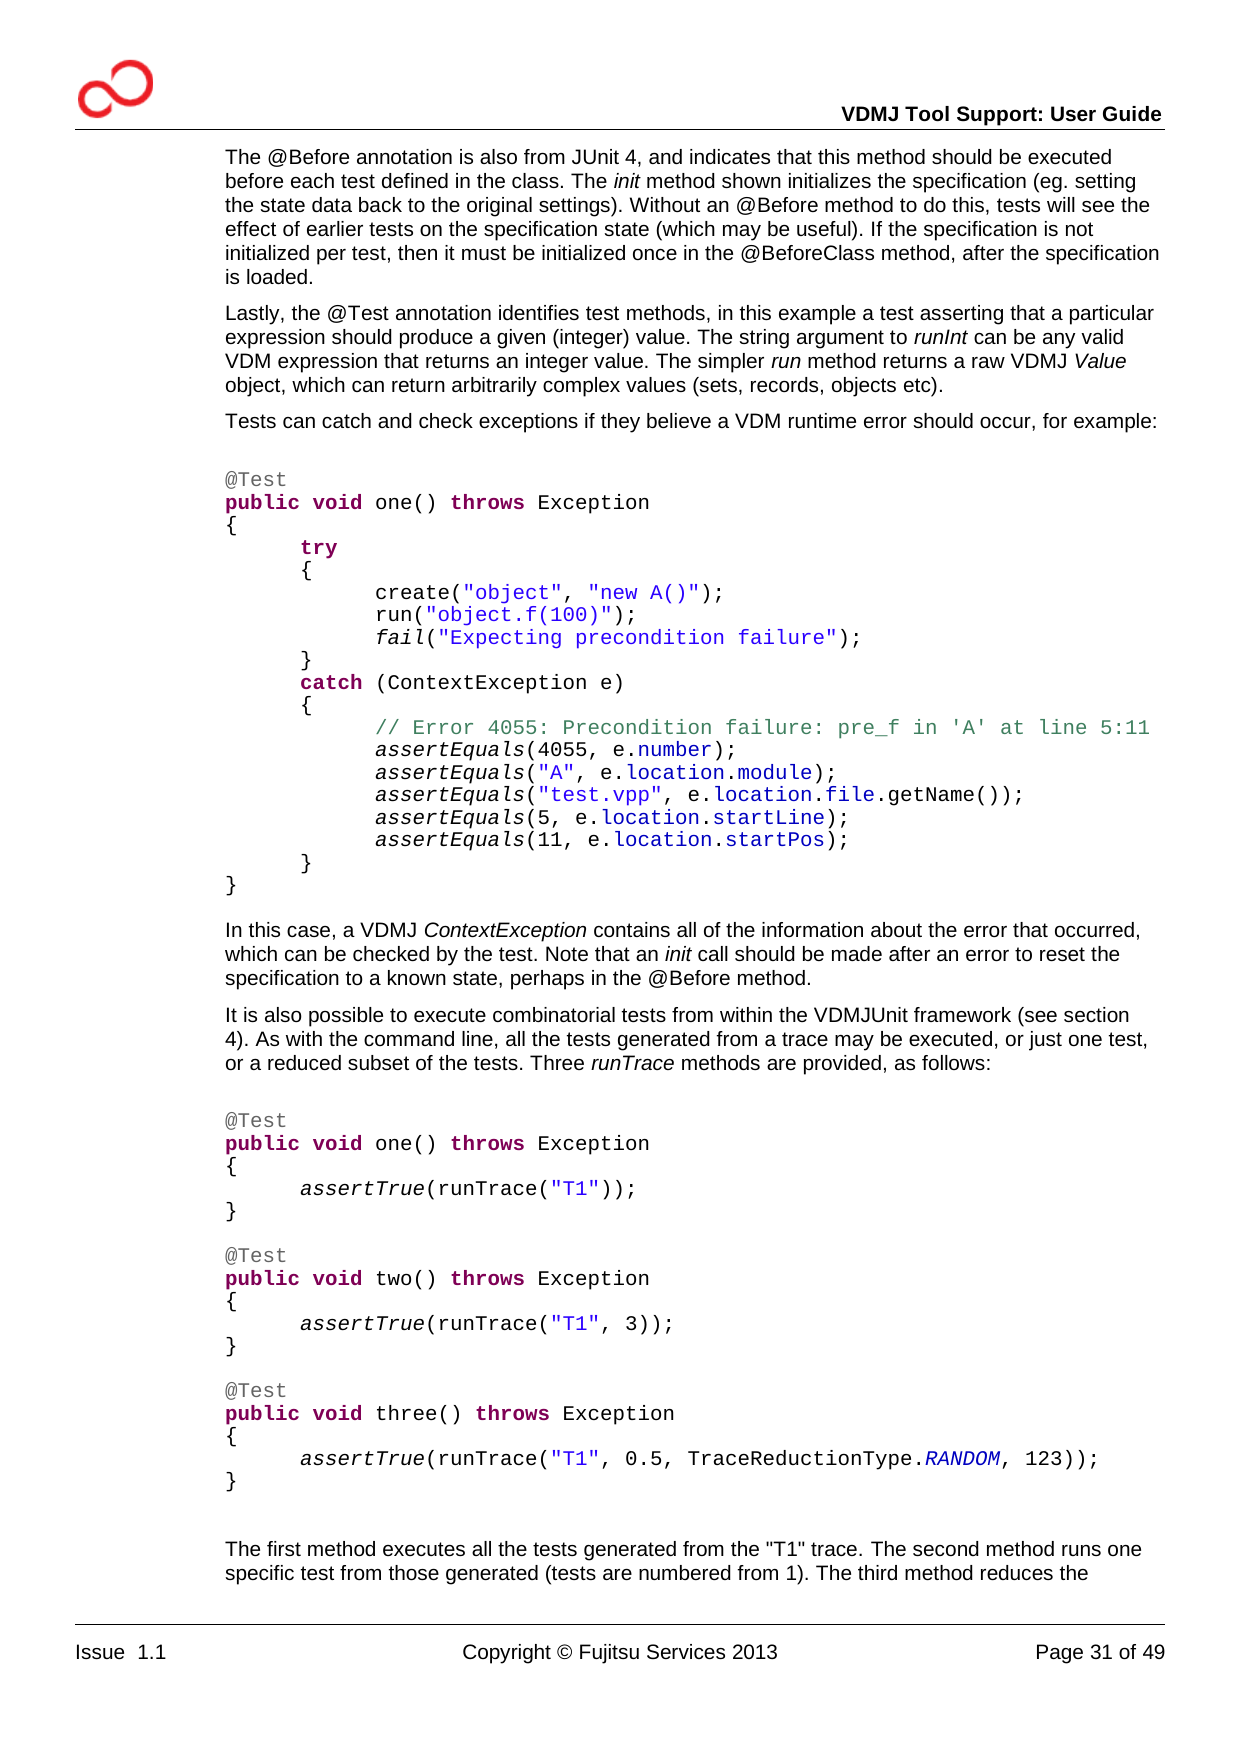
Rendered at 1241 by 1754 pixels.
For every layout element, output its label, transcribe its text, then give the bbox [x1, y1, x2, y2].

text fail("Expecting precondition failure"); [225, 626, 1165, 649]
text public void two() throws Exception [225, 1267, 1165, 1290]
text @Test [225, 469, 1165, 491]
text assertEquals("test.vpp", e.location.file.getName()); [225, 784, 1165, 806]
text { [225, 1425, 1165, 1447]
text The first method executes all the tests generated from the "T1" trace. The second method runs one specific test from those generated (tests are numbered from 1). The third method reduces the [225, 1537, 1165, 1585]
text Lastly, the @Test annotation identifies test methods, in this example a test asserting that a particular expression should produce a given (integer) value. The string argument to runInt can be any valid VDM expression that returns an integer value. The simpler run method returns a raw VDMJ Value object, which can return arbitrarily complex values (sets, records, objects etc). [225, 301, 1165, 397]
text In this case, a VDMJ ContextException contains all of the information about the error that occurred, which can be checked by the test. Note that an init call should be made after an error to reset the specification to a known state, perhaps in the @Before method. [225, 919, 1165, 991]
text } [225, 1335, 1165, 1357]
text { [225, 514, 1165, 536]
text public void one() throws Exception [225, 491, 1165, 514]
text assertTrue(runTrace("T1", 3)); [225, 1312, 1165, 1335]
text // Error 4055: Precondition failure: pre_f in 'A' at line 5:11 [225, 716, 1165, 739]
text { [225, 1155, 1165, 1177]
text It is also possible to execute combinatorial tests from within the VDMJUnit framework (see section 4). As with the command line, all the tests generated from a trace may be executed, or just one test, or a reduced subset of the tests. Three runTrace methods are provided, as follows: [225, 1003, 1165, 1075]
text create("object", "new A()"); [225, 581, 1165, 604]
text assertEquals(4055, e.number); [225, 739, 1165, 761]
text { [225, 559, 1165, 581]
text try [225, 536, 1165, 559]
text assertTrue(runTrace("T1", 0.5, TraceReductionType.RANDOM, 123)); [225, 1447, 1165, 1470]
text { [225, 694, 1165, 716]
text } [225, 874, 1165, 896]
text The @Before annotation is also from JUnit 4, and indicates that this method should be executed before each test defined in the class. The init method shown initializes the specification (eg. setting the state data back to the original settings). Without an @Before method to do this, tests will see the effect of earlier tests on the specification state (which may be useful). If the specification is not initialized per test, then it must be initialized once in the @BeforeClass method, after the specification is loaded. [225, 145, 1165, 289]
text { [225, 1290, 1165, 1312]
text public void one() throws Exception [225, 1132, 1165, 1155]
picture [78, 52, 153, 128]
text Tests can catch and check exceptions if they believe a VDM runtime error should occur, for example: [225, 410, 1165, 434]
text } [225, 1470, 1165, 1492]
text } [225, 851, 1165, 874]
text assertEquals(11, e.location.startPos); [225, 829, 1165, 851]
text assertEquals("A", e.location.module); [225, 761, 1165, 784]
text run("object.f(100)"); [225, 604, 1165, 626]
text @Test [225, 1245, 1165, 1267]
text @Test [225, 1380, 1165, 1402]
text catch (ContextException e) [225, 671, 1165, 694]
text public void three() throws Exception [225, 1402, 1165, 1425]
text } [225, 1200, 1165, 1222]
text assertEquals(5, e.location.startLine); [225, 806, 1165, 829]
text @Test [225, 1110, 1165, 1132]
text } [225, 649, 1165, 671]
text assertTrue(runTrace("T1")); [225, 1177, 1165, 1200]
